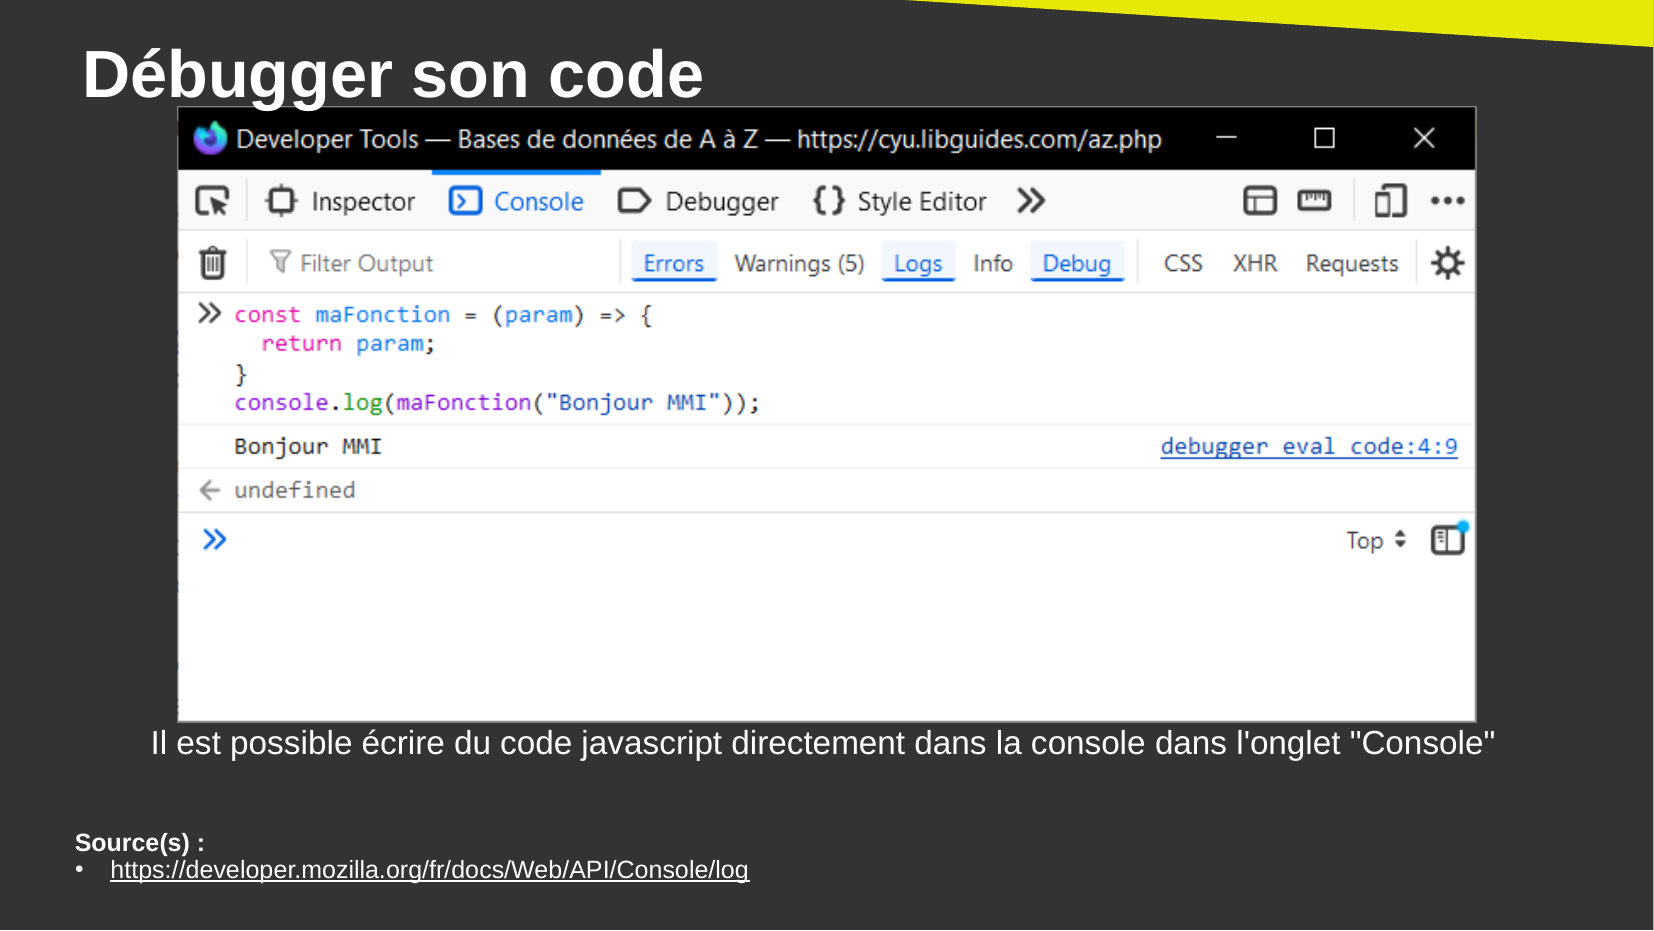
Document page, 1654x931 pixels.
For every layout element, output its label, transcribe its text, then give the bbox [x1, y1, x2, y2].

text_box Source(s) : https://developer.mozilla.org/fr/docs/Web/API/Console/log [60, 820, 1583, 892]
picture [177, 114, 1477, 716]
title Débugger son code [82, 37, 1571, 114]
text_box [905, 0, 1654, 48]
text_box Il est possible écrire du code javascript directement dans la console dans l'onglet "Console" [135, 716, 1518, 810]
